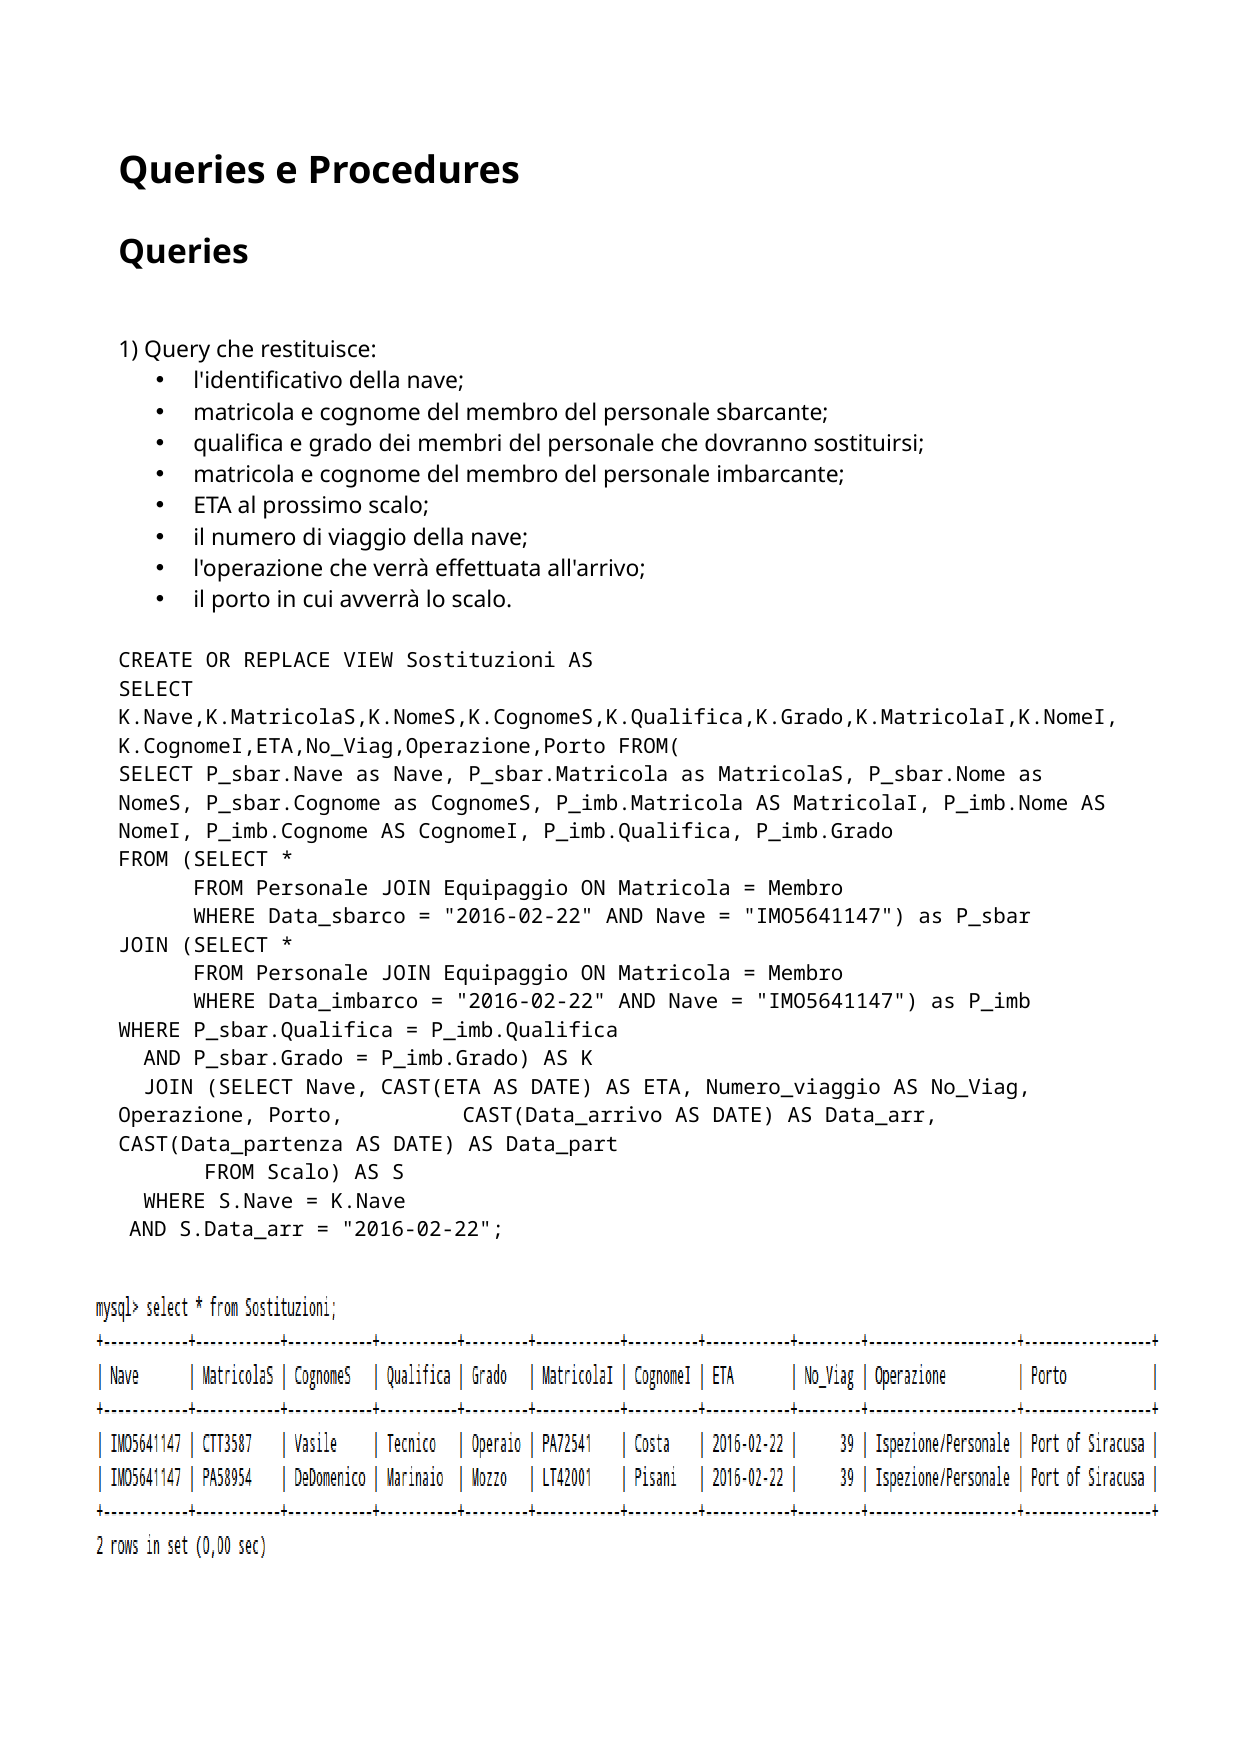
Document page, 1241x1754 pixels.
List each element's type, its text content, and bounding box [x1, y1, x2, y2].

list il numero di viaggio della nave; [156, 520, 1122, 552]
text FROM Scalo) AS S [118, 1157, 1122, 1186]
text CREATE OR REPLACE VIEW Sostituzioni AS [118, 645, 1122, 674]
text WHERE Data_sbarco = "2016-02-22" AND Nave = "IMO5641147") as P_sbar [118, 901, 1122, 930]
text 1) Query che restituisce: [118, 333, 1122, 364]
list l'operazione che verrà effettuata all'arrivo; [156, 552, 1122, 583]
text FROM Personale JOIN Equipaggio ON Matricola = Membro [118, 958, 1122, 987]
text WHERE Data_imbarco = "2016-02-22" AND Nave = "IMO5641147") as P_imb [118, 987, 1122, 1015]
text AND P_sbar.Grado = P_imb.Grado) AS K [118, 1043, 1122, 1072]
text SELECT P_sbar.Nave as Nave, P_sbar.Matricola as MatricolaS, P_sbar.Nome as NomeS, P_sbar.Cognome as CognomeS, P_imb.Matricola AS MatricolaI, P_imb.Nome AS NomeI, P_imb.Cognome AS CognomeI, P_imb.Qualifica, P_imb.Grado [118, 759, 1122, 844]
text FROM Personale JOIN Equipaggio ON Matricola = Membro [118, 873, 1122, 901]
picture [95, 1271, 1168, 1558]
list matricola e cognome del membro del personale sbarcante; [156, 395, 1122, 427]
list qualifica e grado dei membri del personale che dovranno sostituirsi; [156, 427, 1122, 458]
text JOIN (SELECT * [118, 930, 1122, 958]
text WHERE S.Nave = K.Nave [118, 1186, 1122, 1214]
list ETA al prossimo scalo; [156, 489, 1122, 520]
text FROM (SELECT * [118, 844, 1122, 873]
list il porto in cui avverrà lo scalo. [156, 583, 1122, 614]
text JOIN (SELECT Nave, CAST(ETA AS DATE) AS ETA, Numero_viaggio AS No_Viag, Operazione, Porto, CAST(Data_arrivo AS DATE) AS Data_arr, CAST(Data_partenza AS DATE) AS Data_part [118, 1072, 1122, 1157]
text SELECT K.Nave,K.MatricolaS,K.NomeS,K.CognomeS,K.Qualifica,K.Grado,K.MatricolaI,K.NomeI,K.CognomeI,ETA,No_Viag,Operazione,Porto FROM( [118, 674, 1122, 759]
subtitle Queries [118, 228, 1122, 274]
text WHERE P_sbar.Qualifica = P_imb.Qualifica [118, 1015, 1122, 1043]
list l'identificativo della nave; [156, 364, 1122, 395]
list matricola e cognome del membro del personale imbarcante; [156, 458, 1122, 489]
text AND S.Data_arr = "2016-02-22"; [118, 1214, 1122, 1243]
subtitle Queries e Procedures [118, 143, 1122, 195]
